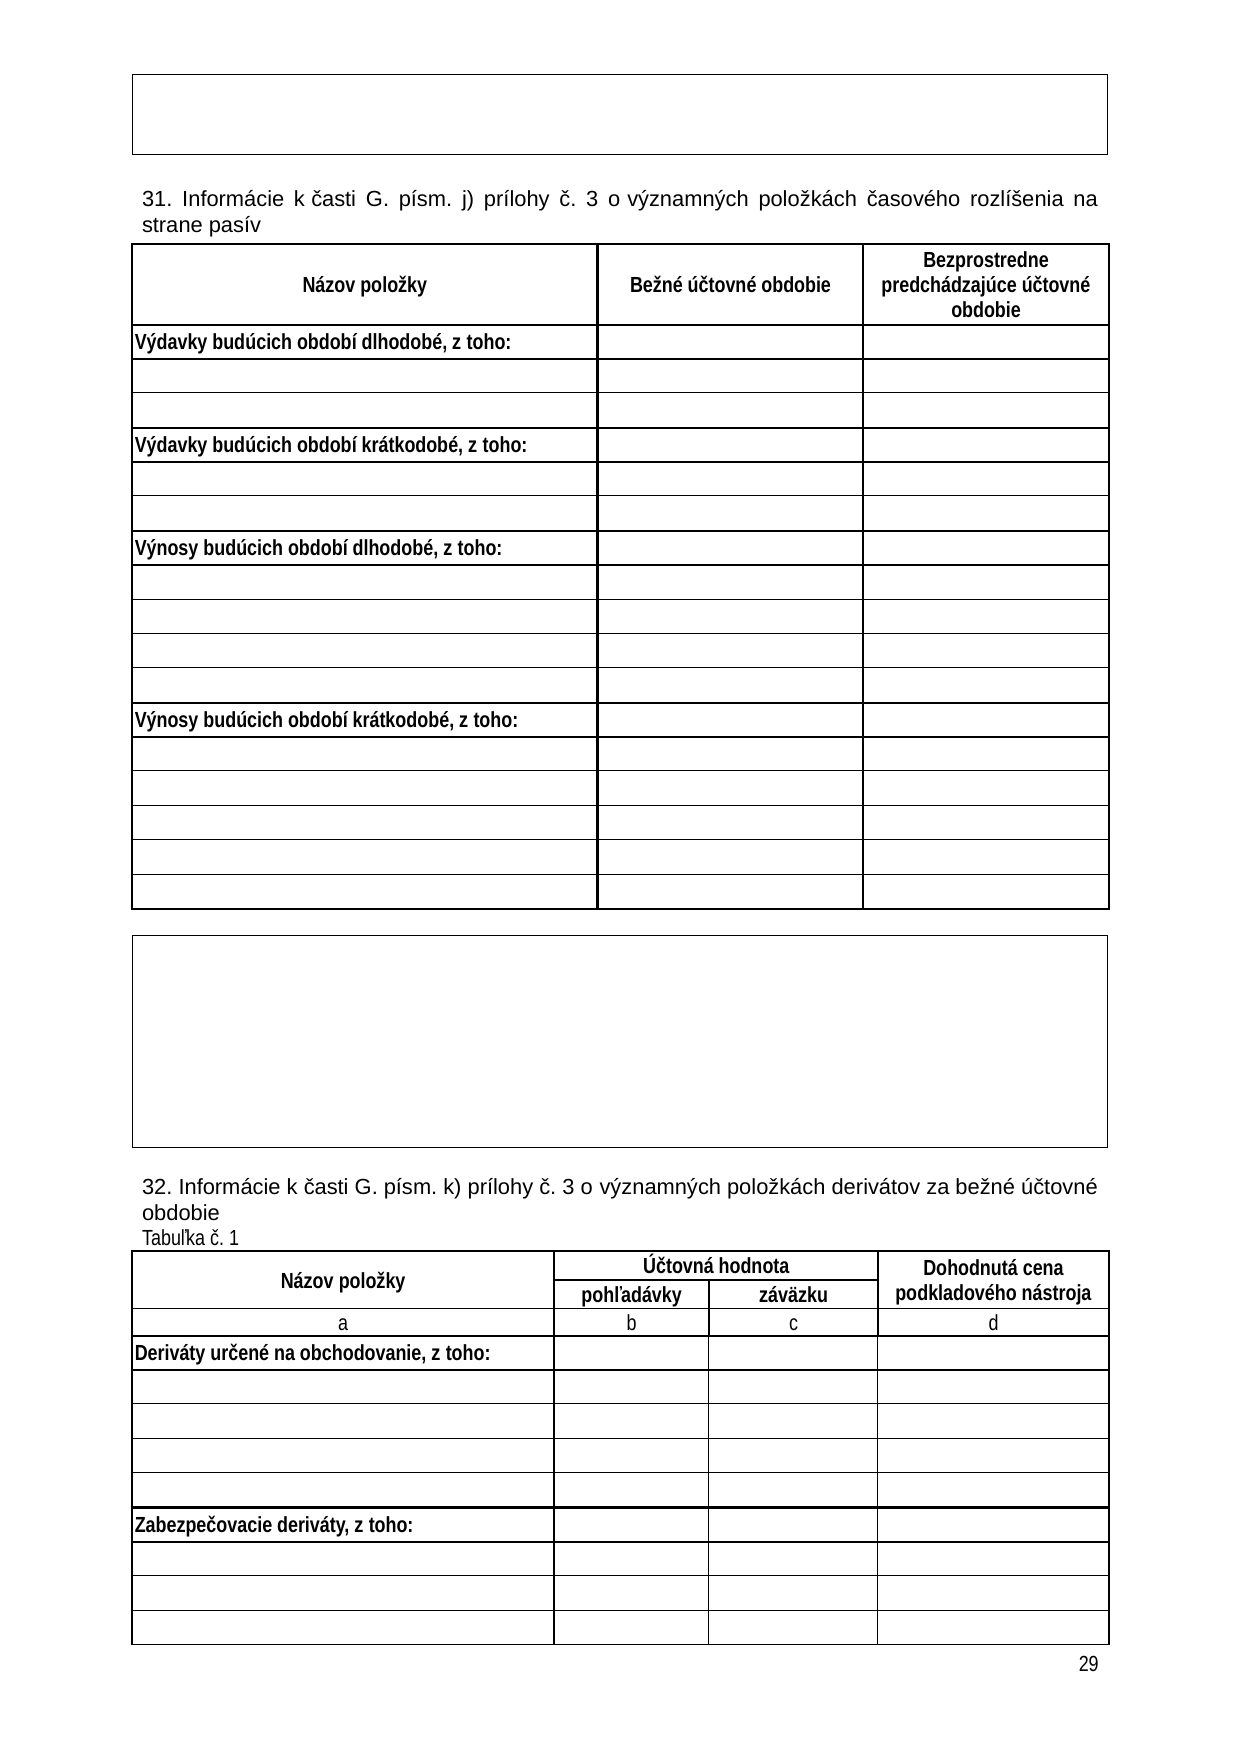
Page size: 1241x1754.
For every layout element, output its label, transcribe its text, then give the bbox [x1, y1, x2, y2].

table_cell [133, 1611, 553, 1644]
table_cell [133, 875, 596, 908]
table_cell [599, 771, 862, 805]
table_cell [133, 600, 596, 633]
table_cell [878, 1337, 1108, 1369]
table_cell [864, 429, 1108, 461]
table_cell [878, 1371, 1108, 1403]
table_cell [133, 463, 596, 495]
table_cell b [555, 1309, 708, 1334]
table_cell [709, 1439, 877, 1472]
table_cell [133, 1371, 553, 1403]
table_cell [133, 393, 596, 427]
table_cell [599, 463, 862, 495]
table_header [133, 75, 1107, 154]
table_cell [599, 806, 862, 839]
table_cell [599, 566, 862, 598]
table_cell [599, 600, 862, 633]
table_cell [878, 1439, 1108, 1472]
table_cell [555, 1576, 708, 1609]
table_cell [864, 496, 1108, 530]
table_cell [555, 1473, 708, 1506]
table_cell [864, 771, 1108, 805]
table_cell [555, 1371, 708, 1403]
table_cell Deriváty určené na obchodovanie, z toho: [133, 1337, 553, 1369]
table_cell [864, 360, 1108, 392]
table_cell [709, 1509, 877, 1541]
table_header Bežné účtovné obdobie [599, 245, 862, 323]
table_cell záväzku [710, 1281, 877, 1308]
table_cell [133, 634, 596, 667]
table_cell [864, 463, 1108, 495]
table_cell [878, 1543, 1108, 1575]
table_cell [133, 1473, 553, 1506]
table_cell [599, 393, 862, 427]
table_cell [555, 1337, 708, 1369]
table_cell [599, 496, 862, 530]
table_cell [709, 1611, 877, 1644]
table_cell [709, 1404, 877, 1438]
text 32. Informácie k časti G. písm. k) prílohy č. 3 o významných položkách derivátov za bežné účtovné obdobie [142, 1174, 1098, 1225]
table_header Dohodnutá cena podkladového nástroja [879, 1252, 1108, 1308]
table_cell [864, 532, 1108, 564]
table_cell [555, 1404, 708, 1438]
table_cell [133, 840, 596, 873]
table_cell Výdavky budúcich období dlhodobé, z toho: [133, 326, 596, 358]
table_cell [133, 668, 596, 702]
table_cell [878, 1509, 1108, 1541]
table_cell [864, 668, 1108, 702]
table_cell [864, 738, 1108, 770]
table_cell [709, 1576, 877, 1609]
table_cell [599, 668, 862, 702]
table_header Bezprostredne predchádzajúce účtovné obdobie [864, 245, 1108, 323]
table_cell c [710, 1309, 877, 1334]
table_cell pohľadávky [555, 1281, 708, 1308]
table_cell Výdavky budúcich období krátkodobé, z toho: [133, 429, 596, 461]
table_cell [864, 634, 1108, 667]
table_cell [864, 393, 1108, 427]
table_cell [133, 1439, 553, 1472]
table_cell [864, 806, 1108, 839]
table_cell [555, 1543, 708, 1575]
table_cell [599, 875, 862, 908]
table_cell [599, 634, 862, 667]
table_cell [133, 738, 596, 770]
table_cell Zabezpečovacie deriváty, z toho: [133, 1509, 553, 1541]
table_cell [878, 1611, 1108, 1644]
table_cell [599, 429, 862, 461]
table_cell [864, 566, 1108, 598]
table_header Názov položky [133, 1252, 553, 1308]
table_cell [709, 1337, 877, 1369]
table_header [133, 936, 1107, 1147]
table_header Názov položky [133, 245, 596, 323]
table_cell [878, 1576, 1108, 1609]
table_cell [133, 806, 596, 839]
table_header Účtovná hodnota [555, 1252, 877, 1279]
table_cell Výnosy budúcich období krátkodobé, z toho: [133, 704, 596, 736]
table_cell [599, 360, 862, 392]
table_cell [599, 738, 862, 770]
table_cell [133, 1543, 553, 1575]
table_cell [599, 840, 862, 873]
table_cell [864, 326, 1108, 358]
table_cell [599, 704, 862, 736]
table_cell [555, 1611, 708, 1644]
table_cell [133, 496, 596, 530]
table_cell [709, 1371, 877, 1403]
table_cell [878, 1404, 1108, 1438]
table_cell [133, 1404, 553, 1438]
table_cell [599, 532, 862, 564]
table_cell [709, 1473, 877, 1506]
table_cell a [133, 1309, 553, 1334]
table_cell [709, 1543, 877, 1575]
table_cell [555, 1509, 708, 1541]
table_cell [864, 840, 1108, 873]
table_cell [599, 326, 862, 358]
table_cell [555, 1439, 708, 1472]
table_cell [864, 704, 1108, 736]
table_cell [133, 771, 596, 805]
table_cell [133, 1576, 553, 1609]
text Tabuľka č. 1 [142, 1225, 1098, 1250]
table_cell [133, 566, 596, 598]
table_cell [864, 600, 1108, 633]
table_cell d [879, 1309, 1108, 1334]
text 31. Informácie k časti G. písm. j) prílohy č. 3 o významných položkách časového rozlíšenia na strane pasív [142, 186, 1098, 237]
table_cell [133, 360, 596, 392]
table_cell [878, 1473, 1108, 1506]
table_cell Výnosy budúcich období dlhodobé, z toho: [133, 532, 596, 564]
table_cell [864, 875, 1108, 908]
